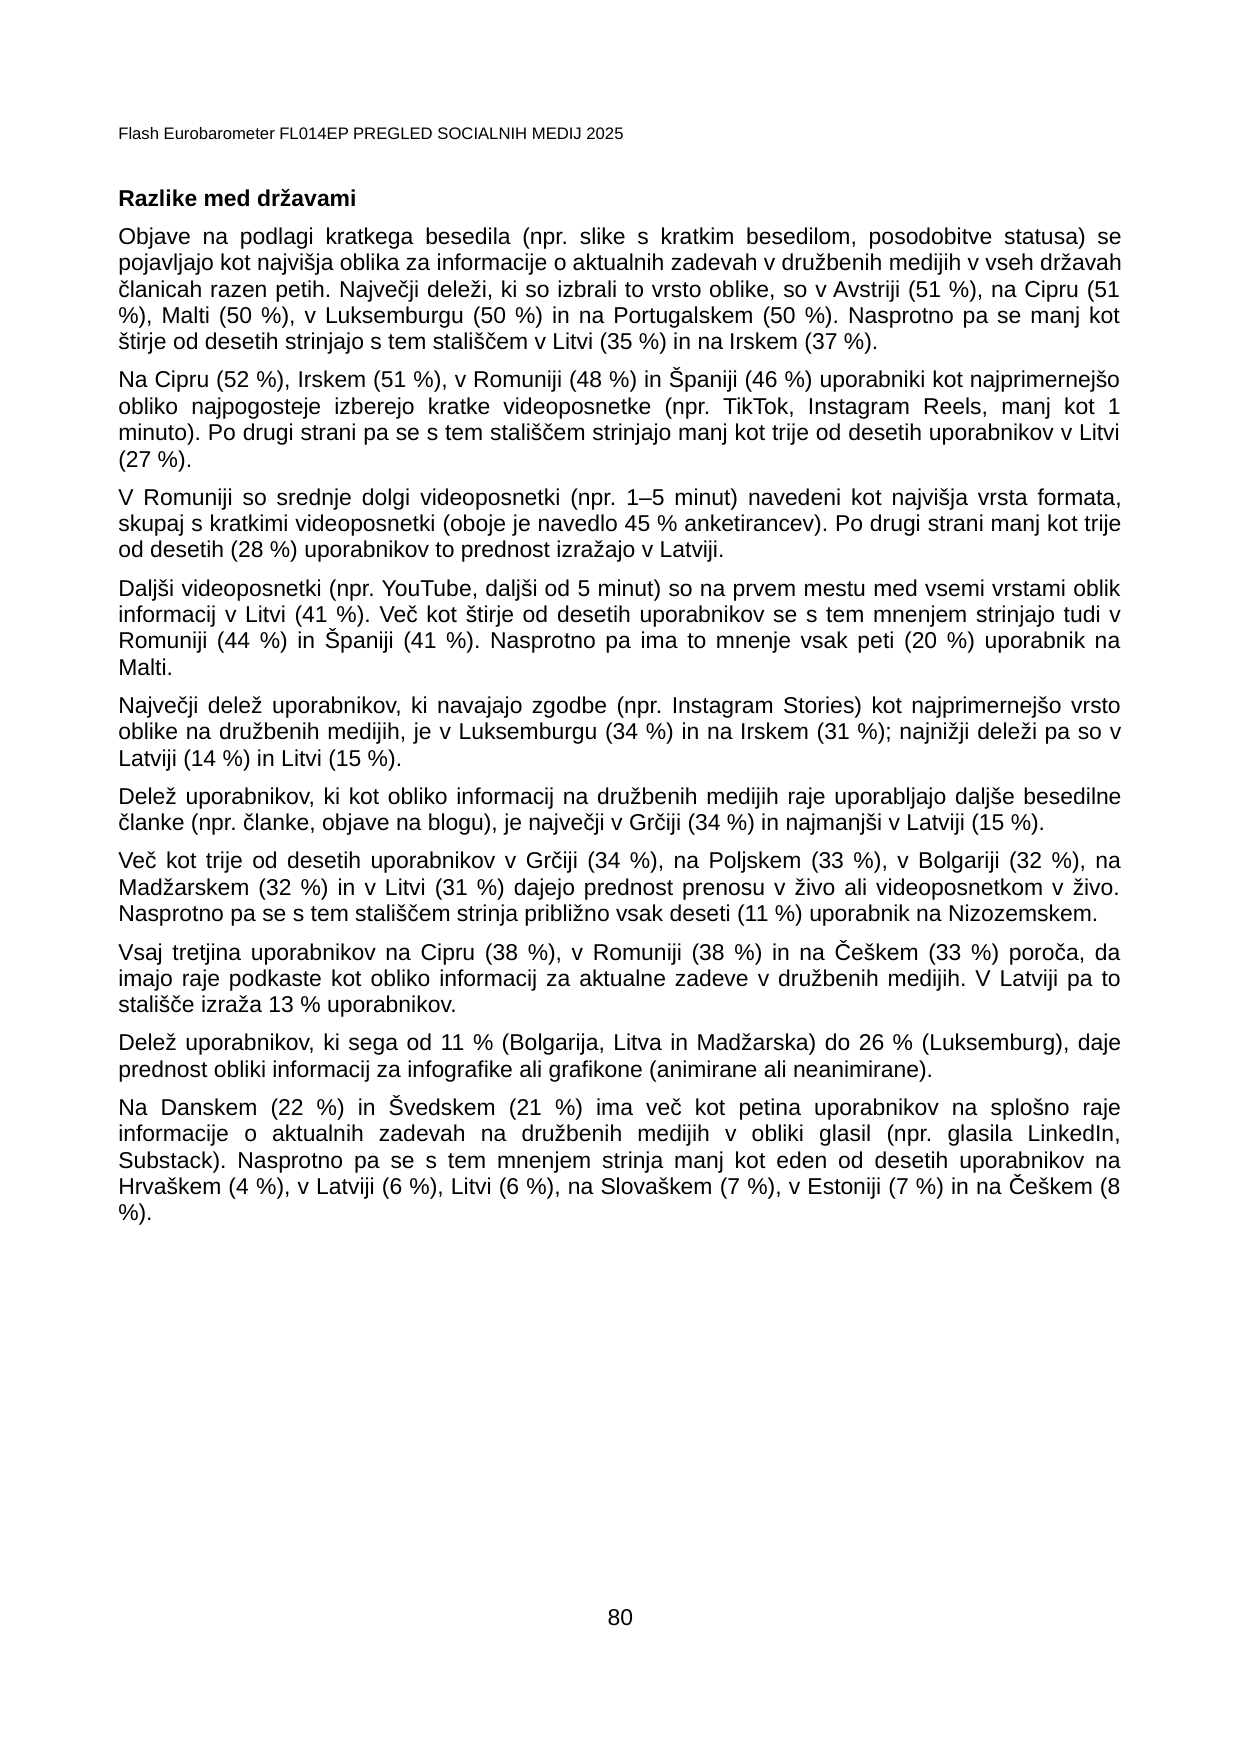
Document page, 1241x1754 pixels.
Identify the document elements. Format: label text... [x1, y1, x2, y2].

text Največji delež uporabnikov, ki navajajo zgodbe (npr. Instagram Stories) kot najprimernejšo vrsto oblike na družbenih medijih, je v Luksemburgu (34 %) in na Irskem (31 %); najnižji deleži pa so v Latviji (14 %) in Litvi (15 %). [118, 692, 1122, 771]
text Vsaj tretjina uporabnikov na Cipru (38 %), v Romuniji (38 %) in na Češkem (33 %) poroča, da imajo raje podkaste kot obliko informacij za aktualne zadeve v družbenih medijih. V Latviji pa to stališče izraža 13 % uporabnikov. [118, 938, 1122, 1017]
text Več kot trije od desetih uporabnikov v Grčiji (34 %), na Poljskem (33 %), v Bolgariji (32 %), na Madžarskem (32 %) in v Litvi (31 %) dajejo prednost prenosu v živo ali videoposnetkom v živo. Nasprotno pa se s tem stališčem strinja približno vsak deseti (11 %) uporabnik na Nizozemskem. [118, 847, 1122, 927]
text Na Cipru (52 %), Irskem (51 %), v Romuniji (48 %) in Španiji (46 %) uporabniki kot najprimernejšo obliko najpogosteje izberejo kratke videoposnetke (npr. TikTok, Instagram Reels, manj kot 1 minuto). Po drugi strani pa se s tem stališčem strinjajo manj kot trije od desetih uporabnikov v Litvi (27 %). [118, 366, 1122, 472]
text Daljši videoposnetki (npr. YouTube, daljši od 5 minut) so na prvem mestu med vsemi vrstami oblik informacij v Litvi (41 %). Več kot štirje od desetih uporabnikov se s tem mnenjem strinjajo tudi v Romuniji (44 %) in Španiji (41 %). Nasprotno pa ima to mnenje vsak peti (20 %) uporabnik na Malti. [118, 575, 1122, 680]
text Na Danskem (22 %) in Švedskem (21 %) ima več kot petina uporabnikov na splošno raje informacije o aktualnih zadevah na družbenih medijih v obliki glasil (npr. glasila LinkedIn, Substack). Nasprotno pa se s tem mnenjem strinja manj kot eden od desetih uporabnikov na Hrvaškem (4 %), v Latviji (6 %), Litvi (6 %), na Slovaškem (7 %), v Estoniji (7 %) in na Češkem (8 %). [118, 1094, 1122, 1226]
text Razlike med državami [118, 184, 1122, 211]
text V Romuniji so srednje dolgi videoposnetki (npr. 1–5 minut) navedeni kot najvišja vrsta formata, skupaj s kratkimi videoposnetki (oboje je navedlo 45 % anketirancev). Po drugi strani manj kot trije od desetih (28 %) uporabnikov to prednost izražajo v Latviji. [118, 484, 1122, 563]
text Objave na podlagi kratkega besedila (npr. slike s kratkim besedilom, posodobitve statusa) se pojavljajo kot najvišja oblika za informacije o aktualnih zadevah v družbenih medijih v vseh državah članicah razen petih. Največji deleži, ki so izbrali to vrsto oblike, so v Avstriji (51 %), na Cipru (51 %), Malti (50 %), v Luksemburgu (50 %) in na Portugalskem (50 %). Nasprotno pa se manj kot štirje od desetih strinjajo s tem stališčem v Litvi (35 %) in na Irskem (37 %). [118, 223, 1122, 354]
text Delež uporabnikov, ki sega od 11 % (Bolgarija, Litva in Madžarska) do 26 % (Luksemburg), daje prednost obliki informacij za infografike ali grafikone (animirane ali neanimirane). [118, 1029, 1122, 1082]
text Delež uporabnikov, ki kot obliko informacij na družbenih medijih raje uporabljajo daljše besedilne članke (npr. članke, objave na blogu), je največji v Grčiji (34 %) in najmanjši v Latviji (15 %). [118, 783, 1122, 836]
